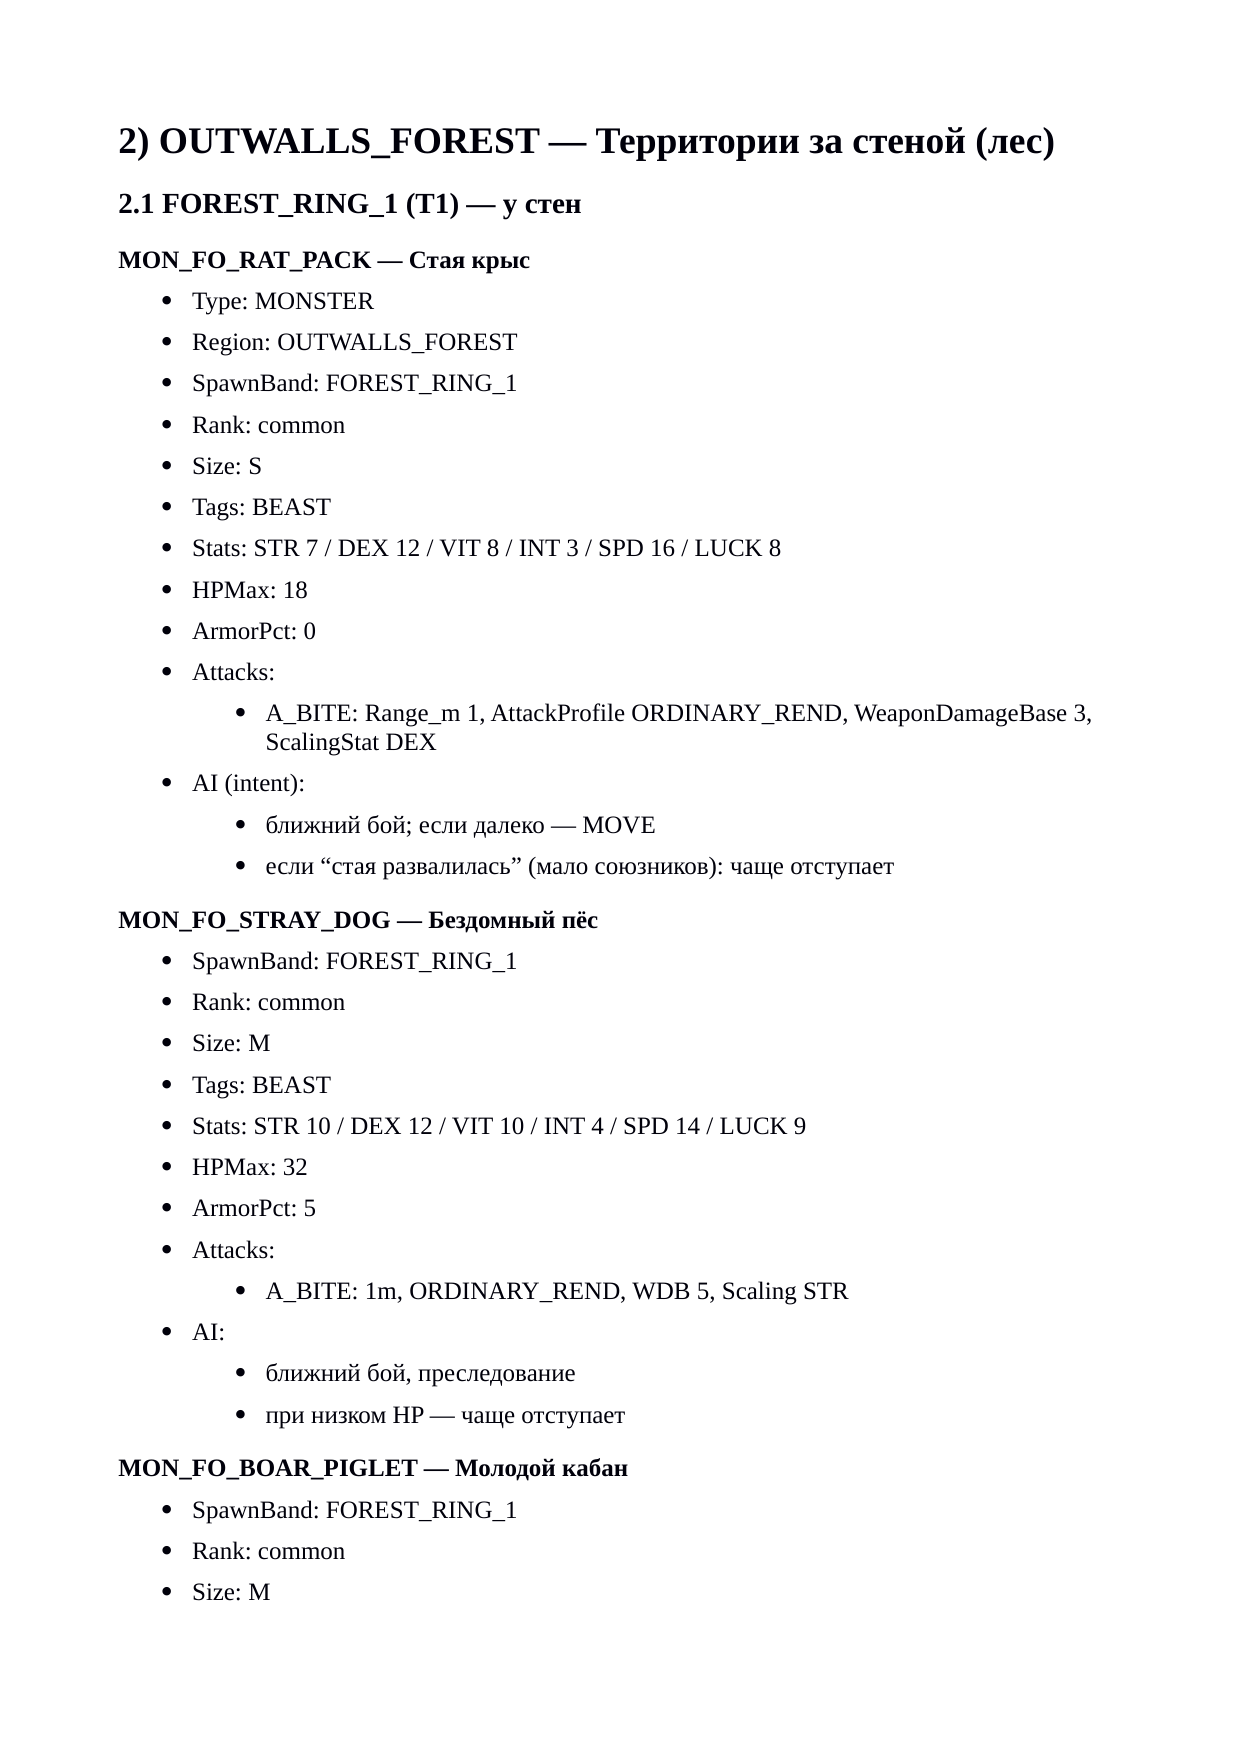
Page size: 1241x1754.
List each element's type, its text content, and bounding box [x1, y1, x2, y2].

list AI (intent): [162, 768, 1122, 797]
list Tags: BEAST [162, 492, 1122, 521]
list Size: S [162, 451, 1122, 480]
list Stats: STR 7 / DEX 12 / VIT 8 / INT 3 / SPD 16 / LUCK 8 [162, 533, 1122, 562]
subtitle MON_FO_BOAR_PIGLET — Молодой кабан [118, 1453, 1122, 1482]
list Attacks: [162, 657, 1122, 686]
list ArmorPct: 5 [162, 1193, 1122, 1222]
list Rank: common [162, 987, 1122, 1016]
list если “стая развалилась” (мало союзников): чаще отступает [236, 851, 1122, 880]
list Tags: BEAST [162, 1070, 1122, 1098]
list Rank: common [162, 1536, 1122, 1565]
list Stats: STR 10 / DEX 12 / VIT 10 / INT 4 / SPD 14 / LUCK 9 [162, 1111, 1122, 1140]
list HPMax: 18 [162, 575, 1122, 603]
list SpawnBand: FOREST_RING_1 [162, 946, 1122, 975]
list HPMax: 32 [162, 1152, 1122, 1181]
list Size: M [162, 1028, 1122, 1057]
list Type: MONSTER [162, 286, 1122, 315]
list A_BITE: 1m, ORDINARY_REND, WDB 5, Scaling STR [236, 1276, 1122, 1305]
list ArmorPct: 0 [162, 616, 1122, 645]
list Attacks: [162, 1235, 1122, 1263]
list SpawnBand: FOREST_RING_1 [162, 1495, 1122, 1523]
subtitle 2) OUTWALLS_FOREST — Территории за стеной (лес) [118, 118, 1122, 161]
list ближний бой, преследование [236, 1358, 1122, 1387]
list A_BITE: Range_m 1, AttackProfile ORDINARY_REND, WeaponDamageBase 3, ScalingStat DEX [236, 698, 1122, 756]
list Region: OUTWALLS_FOREST [162, 327, 1122, 356]
list Size: M [162, 1577, 1122, 1606]
list Rank: common [162, 410, 1122, 438]
list SpawnBand: FOREST_RING_1 [162, 368, 1122, 397]
list ближний бой; если далеко — MOVE [236, 810, 1122, 838]
list AI: [162, 1317, 1122, 1346]
subtitle MON_FO_RAT_PACK — Стая крыс [118, 245, 1122, 273]
subtitle MON_FO_STRAY_DOG — Бездомный пёс [118, 905, 1122, 933]
list при низком HP — чаще отступает [236, 1400, 1122, 1428]
subtitle 2.1 FOREST_RING_1 (T1) — у стен [118, 186, 1122, 220]
